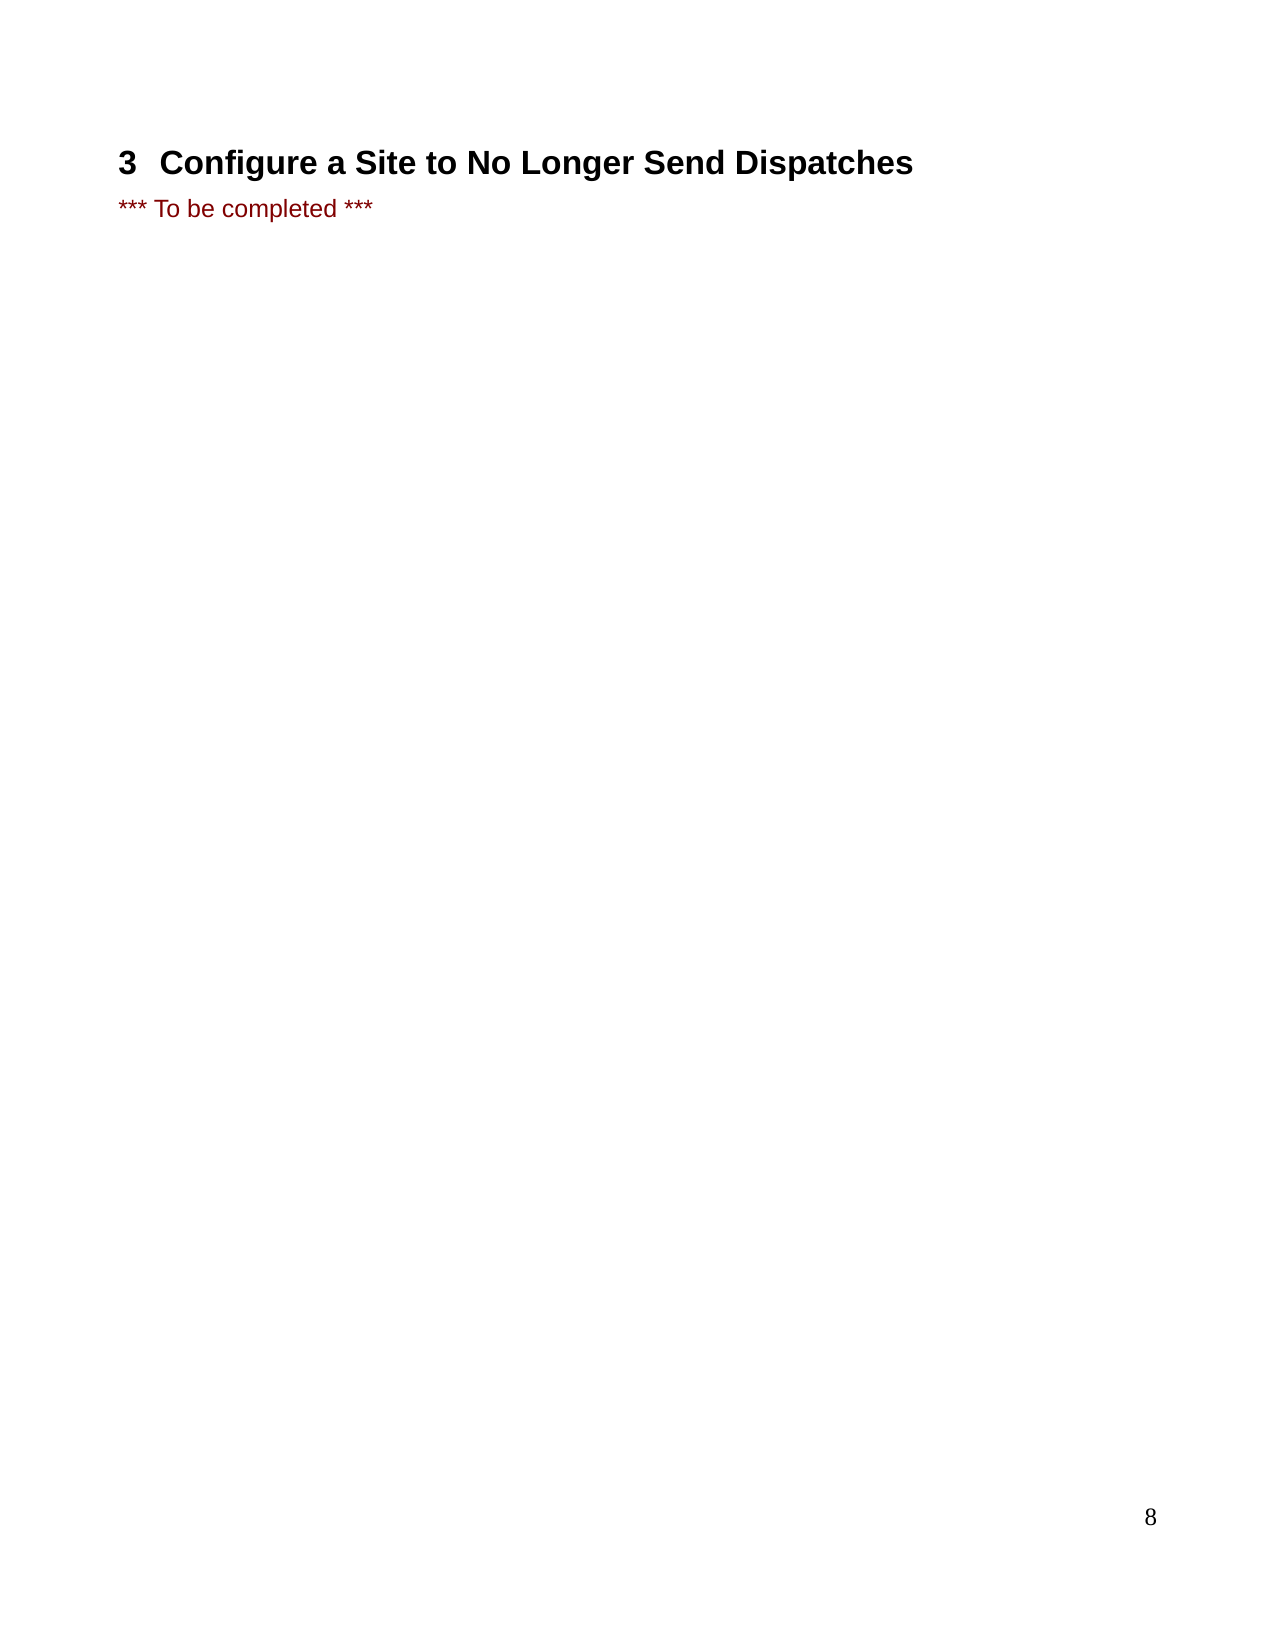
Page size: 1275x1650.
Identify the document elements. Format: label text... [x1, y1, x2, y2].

subtitle Configure a Site to No Longer Send Dispatches [118, 143, 1157, 182]
text *** To be completed *** [118, 194, 1157, 223]
